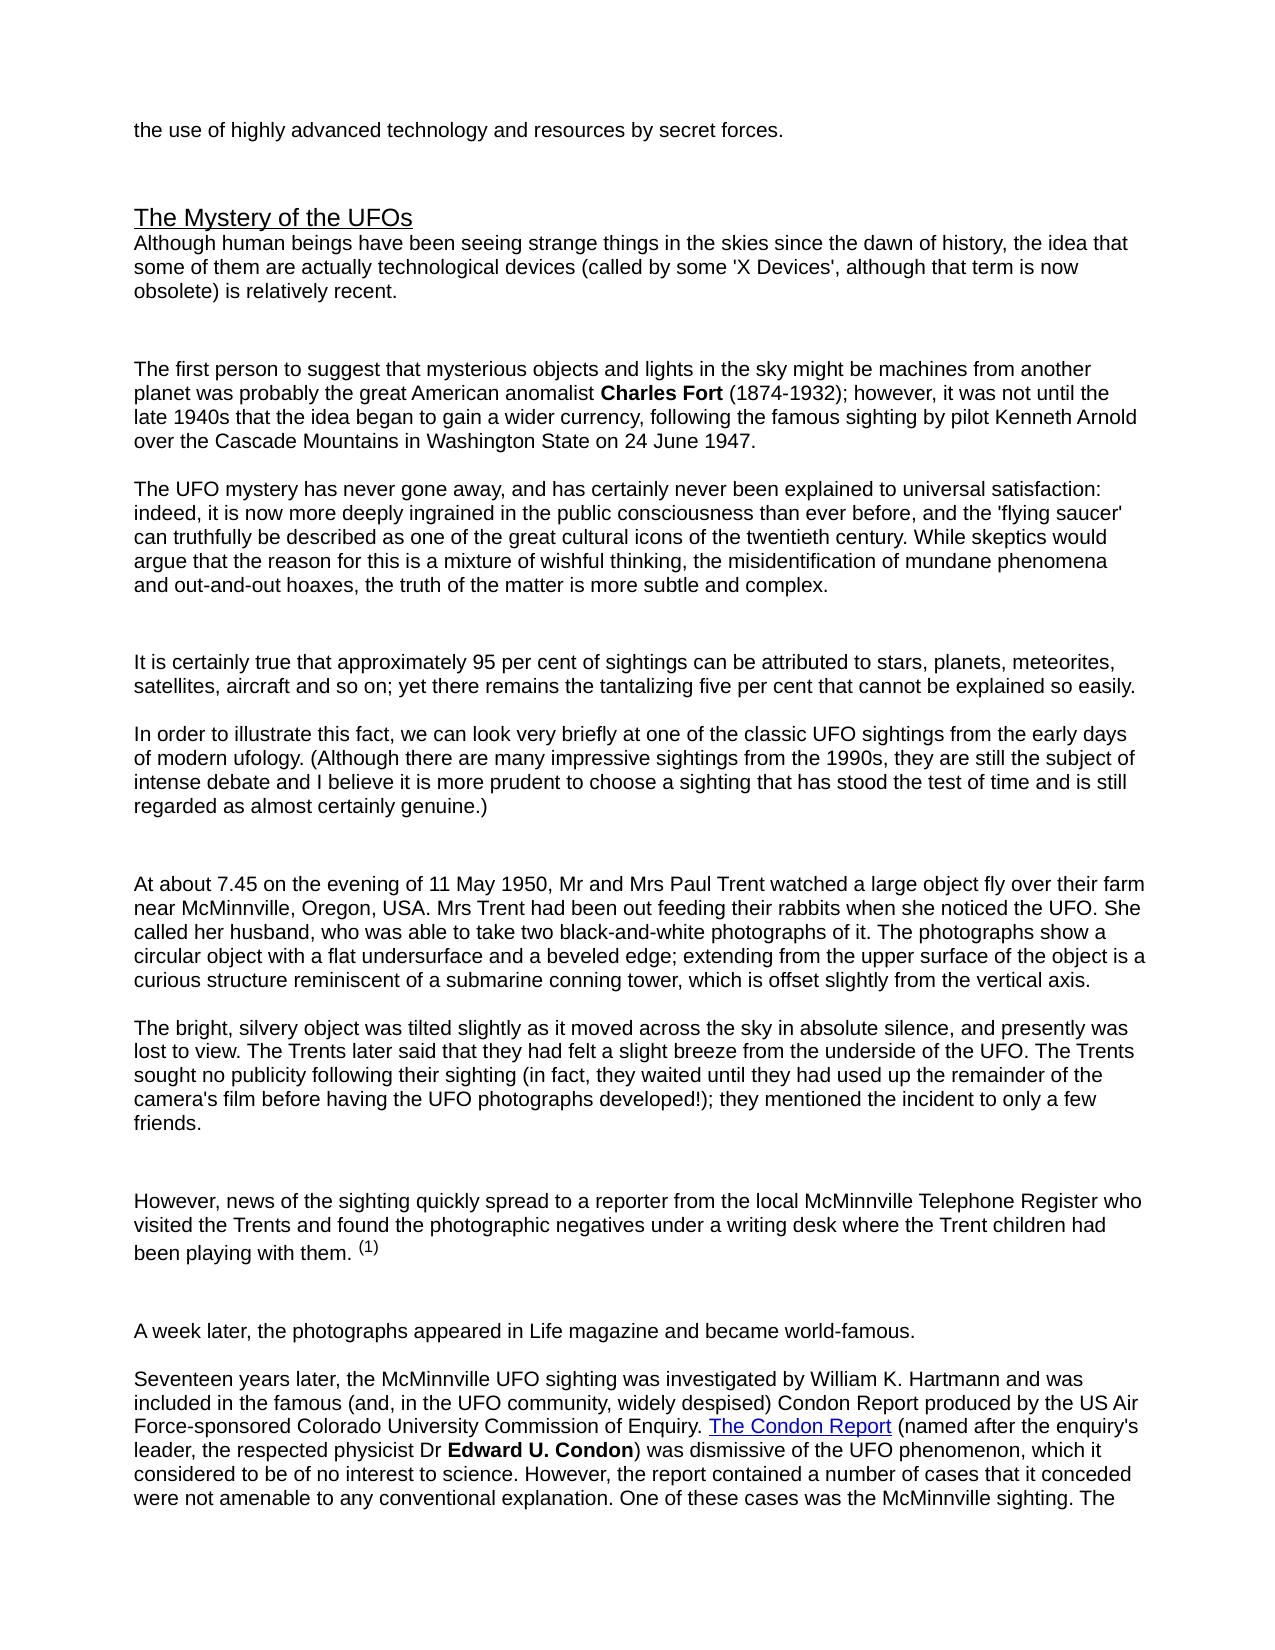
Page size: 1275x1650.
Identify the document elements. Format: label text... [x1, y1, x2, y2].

text the use of highly advanced technology and resources by secret forces. [134, 118, 1147, 166]
text However, news of the sighting quickly spread to a reporter from the local McMinnville Telephone Register who visited the Trents and found the photographic negatives under a writing desk where the Trent children had been playing with them. (1) [134, 1189, 1147, 1265]
text The first person to suggest that mysterious objects and lights in the sky might be machines from another planet was probably the great American anomalist Charles Fort (1874-1932); however, it was not until the late 1940s that the idea began to gain a wider currency, following the famous sighting by pilot Kenneth Arnold over the Cascade Mountains in Washington State on 24 June 1947. The UFO mystery has never gone away, and has certainly never been explained to universal satisfaction: indeed, it is now more deeply ingrained in the public consciousness than ever before, and the 'flying saucer' can truthfully be described as one of the great cultural icons of the twentieth century. While skeptics would argue that the reason for this is a mixture of wishful thinking, the misidentification of mundane phenomena and out-and-out hoaxes, the truth of the matter is more subtle and complex. [134, 357, 1147, 596]
text The Mystery of the UFOs Although human beings have been seeing strange things in the skies since the dawn of history, the idea that some of them are actually technological devices (called by some 'X Devices', although that term is now obsolete) is relatively recent. [134, 178, 1147, 303]
text It is certainly true that approximately 95 per cent of sightings can be attributed to stars, planets, meteorites, satellites, aircraft and so on; yet there remains the tantalizing five per cent that cannot be explained so easily. In order to illustrate this fact, we can look very briefly at one of the classic UFO sightings from the early days of modern ufology. (Although there are many impressive sightings from the 1990s, they are still the subject of intense debate and I believe it is more prudent to choose a sighting that has stood the test of time and is still regarded as almost certainly genuine.) [134, 650, 1147, 818]
text A week later, the photographs appeared in Life magazine and became world-famous. Seventeen years later, the McMinnville UFO sighting was investigated by William K. Hartmann and was included in the famous (and, in the UFO community, widely despised) Condon Report produced by the US Air Force-sponsored Colorado University Commission of Enquiry. The Condon Report (named after the enquiry's leader, the respected physicist Dr Edward U. Condon) was dismissive of the UFO phenomenon, which it considered to be of no interest to science. However, the report contained a number of cases that it conceded were not amenable to any conventional explanation. One of these cases was the McMinnville sighting. The [134, 1318, 1147, 1510]
text At about 7.45 on the evening of 11 May 1950, Mr and Mrs Paul Trent watched a large object fly over their farm near McMinnville, Oregon, USA. Mrs Trent had been out feeding their rabbits when she noticed the UFO. She called her husband, who was able to take two black-and-white photographs of it. The photographs show a circular object with a flat undersurface and a beveled edge; extending from the upper surface of the object is a curious structure reminiscent of a submarine conning tower, which is offset slightly from the vertical axis. The bright, silvery object was tilted slightly as it moved across the sky in absolute silence, and presently was lost to view. The Trents later said that they had felt a slight breeze from the underside of the UFO. The Trents sought no publicity following their sighting (in fact, they waited until they had used up the remainder of the camera's film before having the UFO photographs developed!); they mentioned the incident to only a few friends. [134, 872, 1147, 1135]
